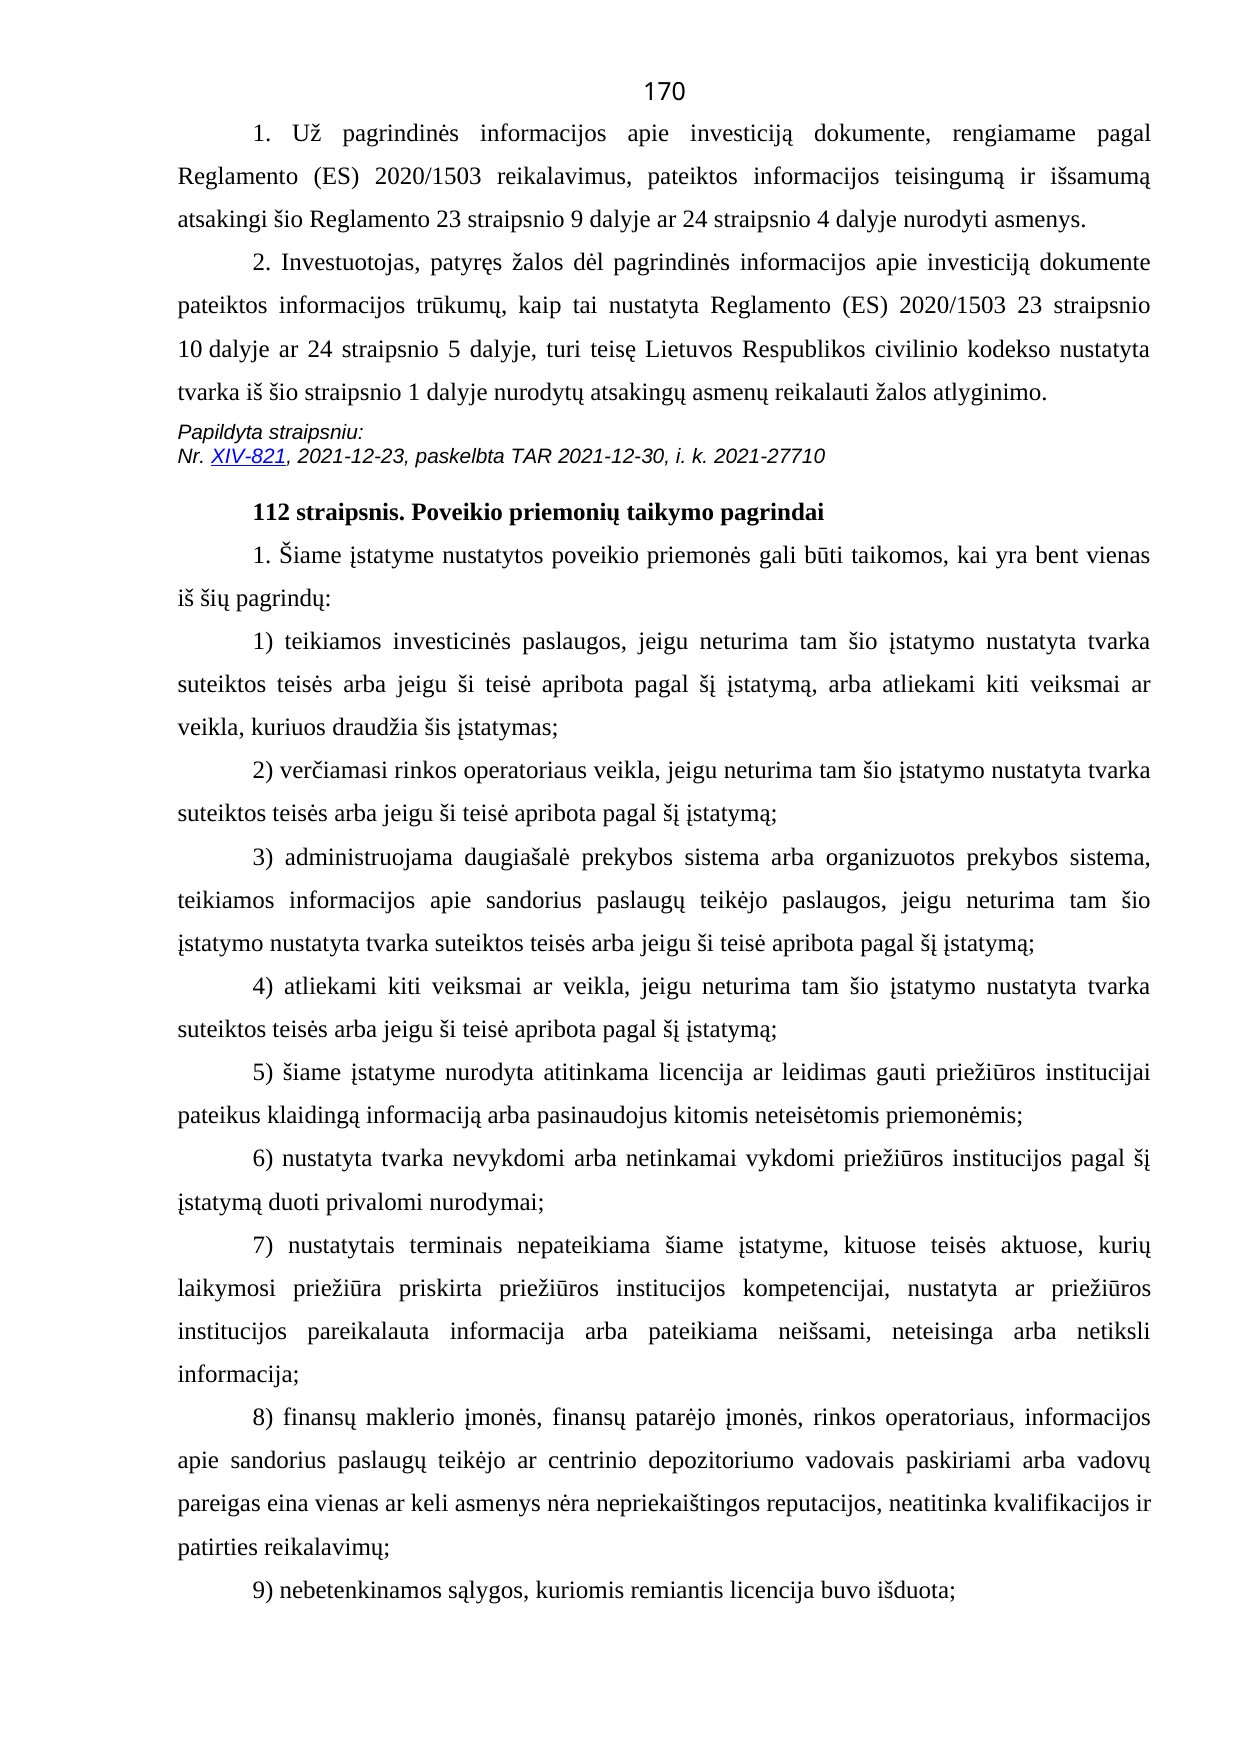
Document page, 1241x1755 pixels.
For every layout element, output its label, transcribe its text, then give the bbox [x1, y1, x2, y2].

text 1) teikiamos investicinės paslaugos, jeigu neturima tam šio įstatymo nustatyta tvarka suteiktos teisės arba jeigu ši teisė apribota pagal šį įstatymą, arba atliekami kiti veiksmai ar veikla, kuriuos draudžia šis įstatymas; [177, 626, 1152, 741]
text Nr. XIV-821, 2021-12-23, paskelbta TAR 2021-12-30, i. k. 2021-27710 [177, 444, 1152, 468]
text 1. Už pagrindinės informacijos apie investiciją dokumente, rengiamame pagal Reglamento (ES) 2020/1503 reikalavimus, pateiktos informacijos teisingumą ir išsamumą atsakingi šio Reglamento 23 straipsnio 9 dalyje ar 24 straipsnio 4 dalyje nurodyti asmenys. [177, 118, 1152, 233]
text 112 straipsnis. Poveikio priemonių taikymo pagrindai [177, 497, 1152, 525]
text 1. Šiame įstatyme nustatytos poveikio priemonės gali būti taikomos, kai yra bent vienas iš šių pagrindų: [177, 540, 1152, 612]
text 5) šiame įstatyme nurodyta atitinkama licencija ar leidimas gauti priežiūros institucijai pateikus klaidingą informaciją arba pasinaudojus kitomis neteisėtomis priemonėmis; [177, 1057, 1152, 1129]
text 6) nustatyta tvarka nevykdomi arba netinkamai vykdomi priežiūros institucijos pagal šį įstatymą duoti privalomi nurodymai; [177, 1143, 1152, 1215]
text 3) administruojama daugiašalė prekybos sistema arba organizuotos prekybos sistema, teikiamos informacijos apie sandorius paslaugų teikėjo paslaugos, jeigu neturima tam šio įstatymo nustatyta tvarka suteiktos teisės arba jeigu ši teisė apribota pagal šį įstatymą; [177, 842, 1152, 957]
text 9) nebetenkinamos sąlygos, kuriomis remiantis licencija buvo išduota; [177, 1575, 1152, 1603]
text 4) atliekami kiti veiksmai ar veikla, jeigu neturima tam šio įstatymo nustatyta tvarka suteiktos teisės arba jeigu ši teisė apribota pagal šį įstatymą; [177, 971, 1152, 1043]
text 2) verčiamasi rinkos operatoriaus veikla, jeigu neturima tam šio įstatymo nustatyta tvarka suteiktos teisės arba jeigu ši teisė apribota pagal šį įstatymą; [177, 755, 1152, 827]
text 2. Investuotojas, patyręs žalos dėl pagrindinės informacijos apie investiciją dokumente pateiktos informacijos trūkumų, kaip tai nustatyta Reglamento (ES) 2020/1503 23 straipsnio 10 dalyje ar 24 straipsnio 5 dalyje, turi teisę Lietuvos Respublikos civilinio kodekso nustatyta tvarka iš šio straipsnio 1 dalyje nurodytų atsakingų asmenų reikalauti žalos atlyginimo. [177, 247, 1152, 406]
text Papildyta straipsniu: [177, 420, 1152, 444]
text 8) finansų maklerio įmonės, finansų patarėjo įmonės, rinkos operatoriaus, informacijos apie sandorius paslaugų teikėjo ar centrinio depozitoriumo vadovais paskiriami arba vadovų pareigas eina vienas ar keli asmenys nėra nepriekaištingos reputacijos, neatitinka kvalifikacijos ir patirties reikalavimų; [177, 1402, 1152, 1560]
text 7) nustatytais terminais nepateikiama šiame įstatyme, kituose teisės aktuose, kurių laikymosi priežiūra priskirta priežiūros institucijos kompetencijai, nustatyta ar priežiūros institucijos pareikalauta informacija arba pateikiama neišsami, neteisinga arba netiksli informacija; [177, 1230, 1152, 1388]
